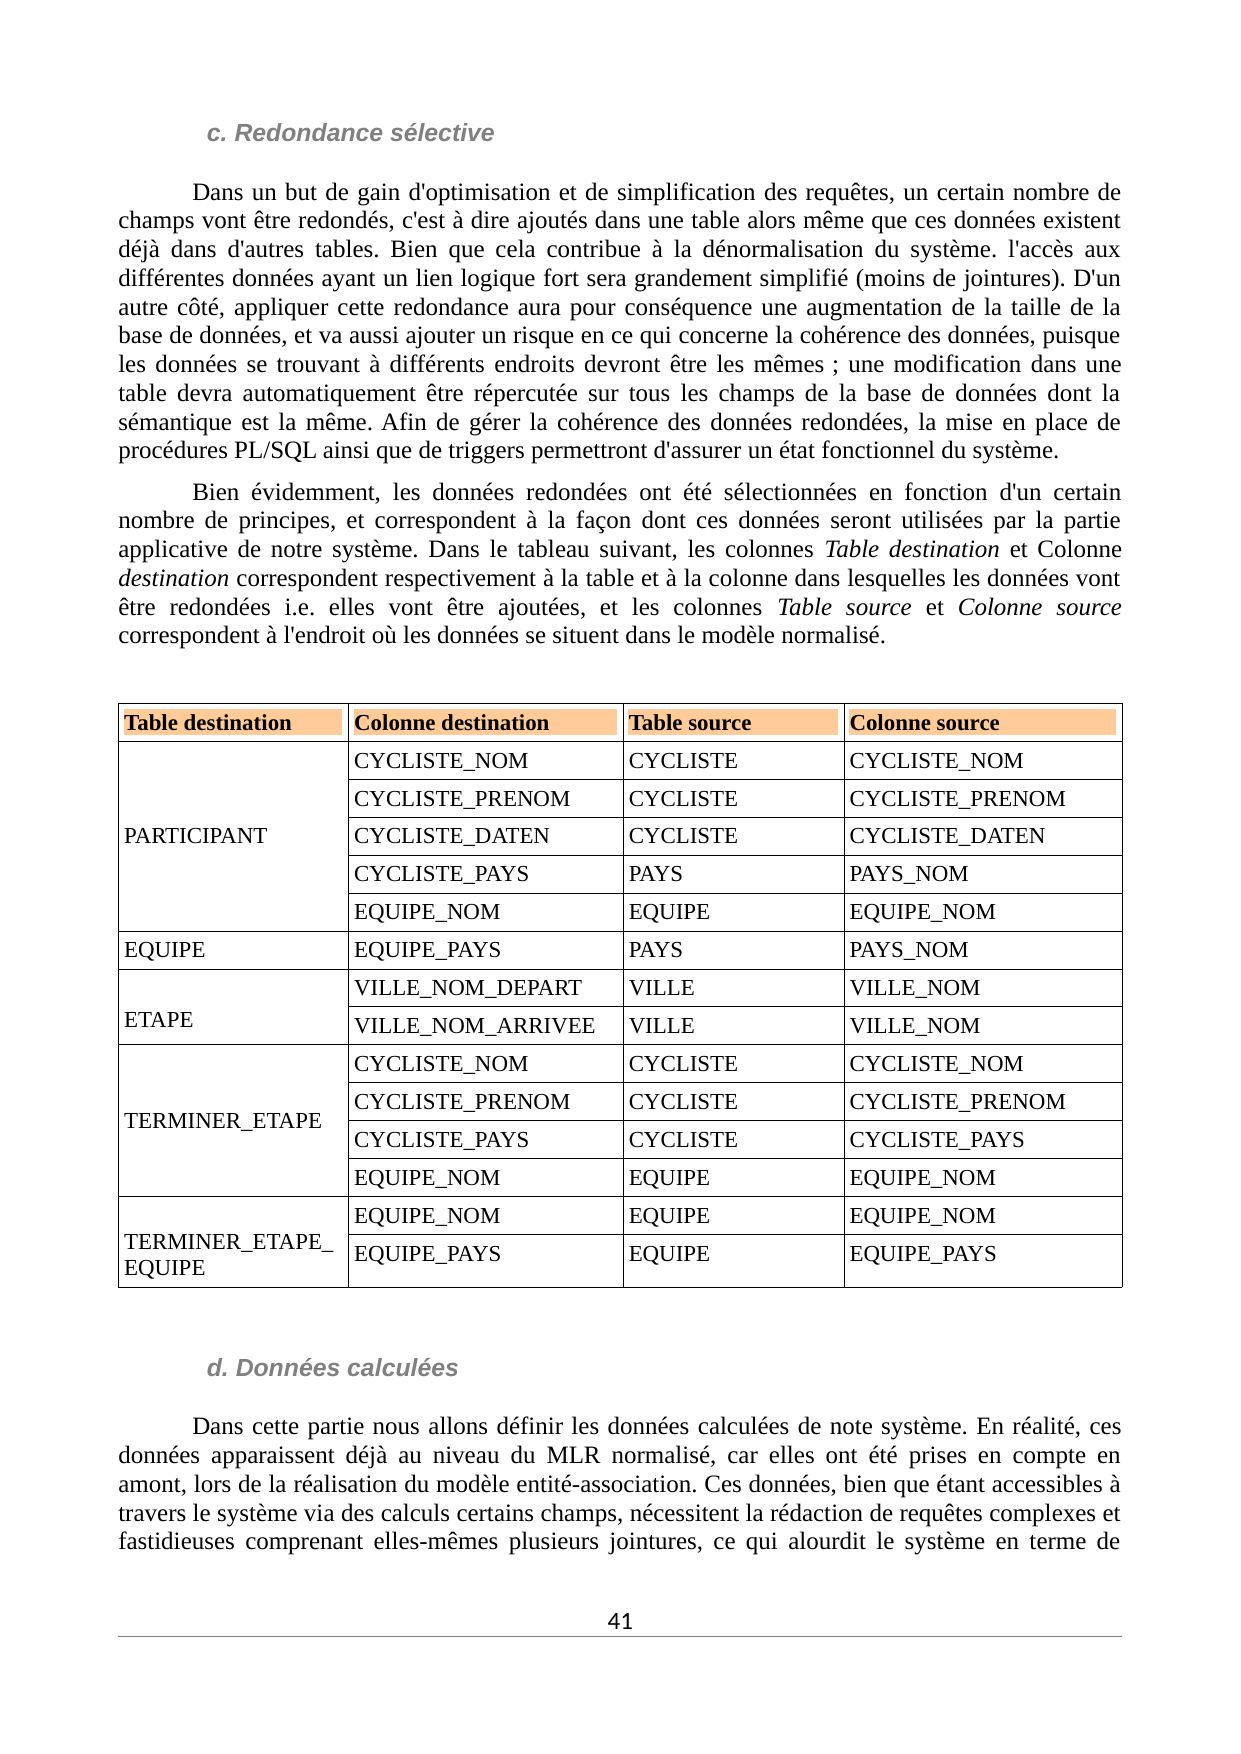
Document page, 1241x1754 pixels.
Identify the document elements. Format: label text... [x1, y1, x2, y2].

table_cell CYCLISTE_PRENOM [845, 780, 1122, 817]
table_cell EQUIPE [624, 1235, 844, 1287]
text Dans un but de gain d'optimisation et de simplification des requêtes, un certain nombre de champs vont être redondés, c'est à dire ajoutés dans une table alors même que ces données existent déjà dans d'autres tables. Bien que cela contribue à la dénormalisation du système. l'accès aux différentes données ayant un lien logique fort sera grandement simplifié (moins de jointures). D'un autre côté, appliquer cette redondance aura pour conséquence une augmentation de la taille de la base de données, et va aussi ajouter un risque en ce qui concerne la cohérence des données, puisque les données se trouvant à différents endroits devront être les mêmes ; une modification dans une table devra automatiquement être répercutée sur tous les champs de la base de données dont la sémantique est la même. Afin de gérer la cohérence des données redondées, la mise en place de procédures PL/SQL ainsi que de triggers permettront d'assurer un état fonctionnel du système. [118, 177, 1122, 464]
table_cell CYCLISTE [624, 742, 844, 779]
table_cell CYCLISTE [624, 780, 844, 817]
table_cell PAYS [624, 856, 844, 893]
table_cell VILLE_NOM_ARRIVEE [349, 1007, 623, 1044]
table_cell EQUIPE [624, 894, 844, 931]
table_cell VILLE [624, 970, 844, 1006]
table_cell TERMINER_ETAPE_EQUIPE [119, 1197, 348, 1287]
table_cell VILLE_NOM [845, 1007, 1122, 1044]
table_cell TERMINER_ETAPE [119, 1045, 348, 1196]
table_cell VILLE_NOM_DEPART [349, 970, 623, 1006]
table_header Colonne source [845, 704, 1122, 741]
subtitle Redondance sélective [207, 118, 1122, 147]
table_cell PAYS_NOM [845, 856, 1122, 893]
table_cell CYCLISTE_NOM [349, 1045, 623, 1082]
table_cell CYCLISTE_DATEN [845, 818, 1122, 855]
table_cell EQUIPE_PAYS [349, 1235, 623, 1287]
table_header Table source [624, 704, 844, 741]
table_cell CYCLISTE [624, 1121, 844, 1158]
table_cell PAYS_NOM [845, 932, 1122, 968]
table_cell CYCLISTE_PAYS [349, 1121, 623, 1158]
table_cell EQUIPE_NOM [349, 894, 623, 931]
table_cell EQUIPE_PAYS [845, 1235, 1122, 1287]
table_cell EQUIPE_NOM [845, 894, 1122, 931]
table_cell PARTICIPANT [119, 742, 348, 931]
table_cell CYCLISTE_PAYS [845, 1121, 1122, 1158]
table_cell CYCLISTE_NOM [845, 1045, 1122, 1082]
table_header Table destination [119, 704, 348, 741]
table_cell PAYS [624, 932, 844, 968]
table_cell EQUIPE [624, 1197, 844, 1234]
table_cell CYCLISTE_PAYS [349, 856, 623, 893]
table_cell EQUIPE_NOM [845, 1197, 1122, 1234]
table_cell VILLE [624, 1007, 844, 1044]
table_cell CYCLISTE_NOM [349, 742, 623, 779]
table_cell EQUIPE_NOM [349, 1197, 623, 1234]
text Dans cette partie nous allons définir les données calculées de note système. En réalité, ces données apparaissent déjà au niveau du MLR normalisé, car elles ont été prises en compte en amont, lors de la réalisation du modèle entité-association. Ces données, bien que étant accessibles à travers le système via des calculs certains champs, nécessitent la rédaction de requêtes complexes et fastidieuses comprenant elles-mêmes plusieurs jointures, ce qui alourdit le système en terme de [118, 1411, 1122, 1555]
table_cell CYCLISTE_DATEN [349, 818, 623, 855]
table_cell EQUIPE_PAYS [349, 932, 623, 968]
table_cell CYCLISTE_PRENOM [349, 1083, 623, 1120]
table_cell CYCLISTE_PRENOM [845, 1083, 1122, 1120]
table_cell EQUIPE_NOM [349, 1159, 623, 1196]
table_cell CYCLISTE_NOM [845, 742, 1122, 779]
table_cell ETAPE [119, 970, 348, 1044]
text Bien évidemment, les données redondées ont été sélectionnées en fonction d'un certain nombre de principes, et correspondent à la façon dont ces données seront utilisées par la partie applicative de notre système. Dans le tableau suivant, les colonnes Table destination et Colonne destination correspondent respectivement à la table et à la colonne dans lesquelles les données vont être redondées i.e. elles vont être ajoutées, et les colonnes Table source et Colonne source correspondent à l'endroit où les données se situent dans le modèle normalisé. [118, 477, 1122, 649]
table_cell EQUIPE [624, 1159, 844, 1196]
table_cell CYCLISTE [624, 1083, 844, 1120]
table_cell EQUIPE_NOM [845, 1159, 1122, 1196]
table_cell VILLE_NOM [845, 970, 1122, 1006]
table_cell CYCLISTE [624, 818, 844, 855]
subtitle Données calculées [207, 1353, 1122, 1381]
table_cell CYCLISTE [624, 1045, 844, 1082]
table_cell EQUIPE [119, 932, 348, 968]
table_header Colonne destination [349, 704, 623, 741]
table_cell CYCLISTE_PRENOM [349, 780, 623, 817]
